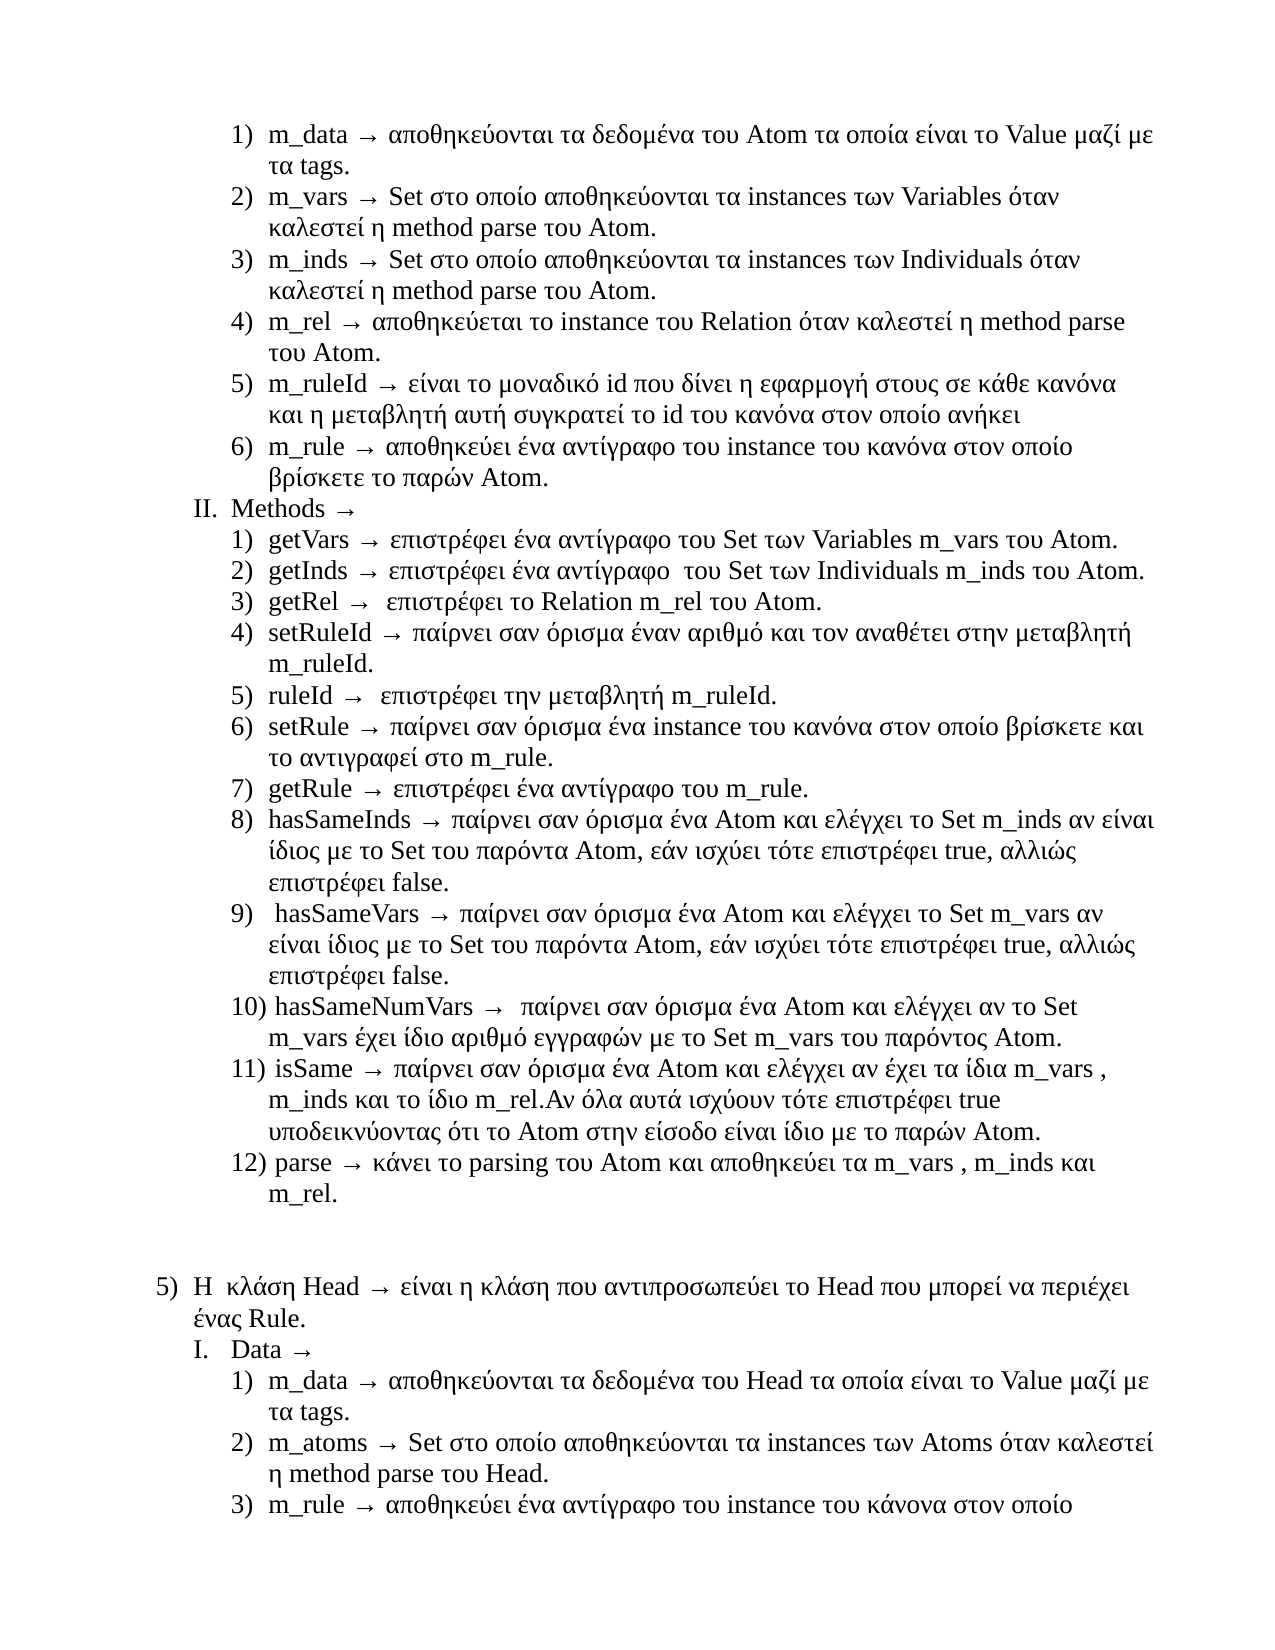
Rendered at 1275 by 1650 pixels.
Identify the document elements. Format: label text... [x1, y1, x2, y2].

list m_rule → αποθηκεύει ένα αντίγραφο του instance του κάνονα στον οποίο [231, 1488, 1157, 1520]
list m_rule → αποθηκεύει ένα αντίγραφο του instance του κανόνα στον οποίο βρίσκετε το παρών Atom. [231, 429, 1157, 492]
list m_vars → Set στο οποίο αποθηκεύονται τα instances των Variables όταν καλεστεί η method parse του Atom. [231, 180, 1157, 243]
list m_inds → Set στο οποίο αποθηκεύονται τα instances των Individuals όταν καλεστεί η method parse του Atom. [231, 243, 1157, 305]
list Data → [193, 1333, 1157, 1364]
list Methods → [193, 492, 1157, 523]
list hasSameVars → παίρνει σαν όρισμα ένα Atom και ελέγχει το Set m_vars αν είναι ίδιος με το Set του παρόντα Atom, εάν ισχύει τότε επιστρέφει true, αλλιώς επιστρέφει false. [231, 897, 1157, 990]
list m_data → αποθηκεύονται τα δεδομένα του Head τα οποία είναι το Value μαζί με τα tags. [231, 1364, 1157, 1426]
list getRel → επιστρέφει το Relation m_rel του Atom. [231, 585, 1157, 616]
list hasSameInds → παίρνει σαν όρισμα ένα Atom και ελέγχει το Set m_inds αν είναι ίδιος με το Set του παρόντα Atom, εάν ισχύει τότε επιστρέφει true, αλλιώς επιστρέφει false. [231, 803, 1157, 897]
list m_ruleId → είναι το μοναδικό id που δίνει η εφαρμογή στους σε κάθε κανόνα και η μεταβλητή αυτή συγκρατεί το id του κανόνα στον οποίο ανήκει [231, 367, 1157, 429]
list ruleId → επιστρέφει την μεταβλητή m_ruleId. [231, 679, 1157, 710]
list setRuleId → παίρνει σαν όρισμα έναν αριθμό και τον αναθέτει στην μεταβλητή m_ruleId. [231, 616, 1157, 679]
list parse → κάνει το parsing του Atom και αποθηκεύει τα m_vars , m_inds και m_rel. [231, 1146, 1157, 1208]
list setRule → παίρνει σαν όρισμα ένα instance του κανόνα στον οποίο βρίσκετε και το αντιγραφεί στο m_rule. [231, 710, 1157, 772]
list m_rel → αποθηκεύεται το instance του Relation όταν καλεστεί η method parse του Atom. [231, 305, 1157, 367]
list getVars → επιστρέφει ένα αντίγραφο του Set των Variables m_vars του Atom. [231, 523, 1157, 554]
list m_data → αποθηκεύονται τα δεδομένα του Atom τα οποία είναι το Value μαζί με τα tags. [231, 118, 1157, 180]
list H κλάση Head → είναι η κλάση που αντιπροσωπεύει το Head που μπορεί να περιέχει ένας Rule. [156, 1271, 1157, 1333]
list isSame → παίρνει σαν όρισμα ένα Atom και ελέγχει αν έχει τα ίδια m_vars , m_inds και το ίδιο m_rel.Αν όλα αυτά ισχύουν τότε επιστρέφει true υποδεικνύοντας ότι το Atom στην είσοδο είναι ίδιο με το παρών Atom. [231, 1052, 1157, 1146]
list getRule → επιστρέφει ένα αντίγραφο του m_rule. [231, 772, 1157, 803]
list hasSameNumVars → παίρνει σαν όρισμα ένα Atom και ελέγχει αν το Set m_vars έχει ίδιο αριθμό εγγραφών με το Set m_vars του παρόντος Atom. [231, 990, 1157, 1052]
list getInds → επιστρέφει ένα αντίγραφο του Set των Individuals m_inds του Atom. [231, 554, 1157, 585]
list m_atoms → Set στο οποίο αποθηκεύονται τα instances των Atoms όταν καλεστεί η method parse του Head. [231, 1426, 1157, 1488]
